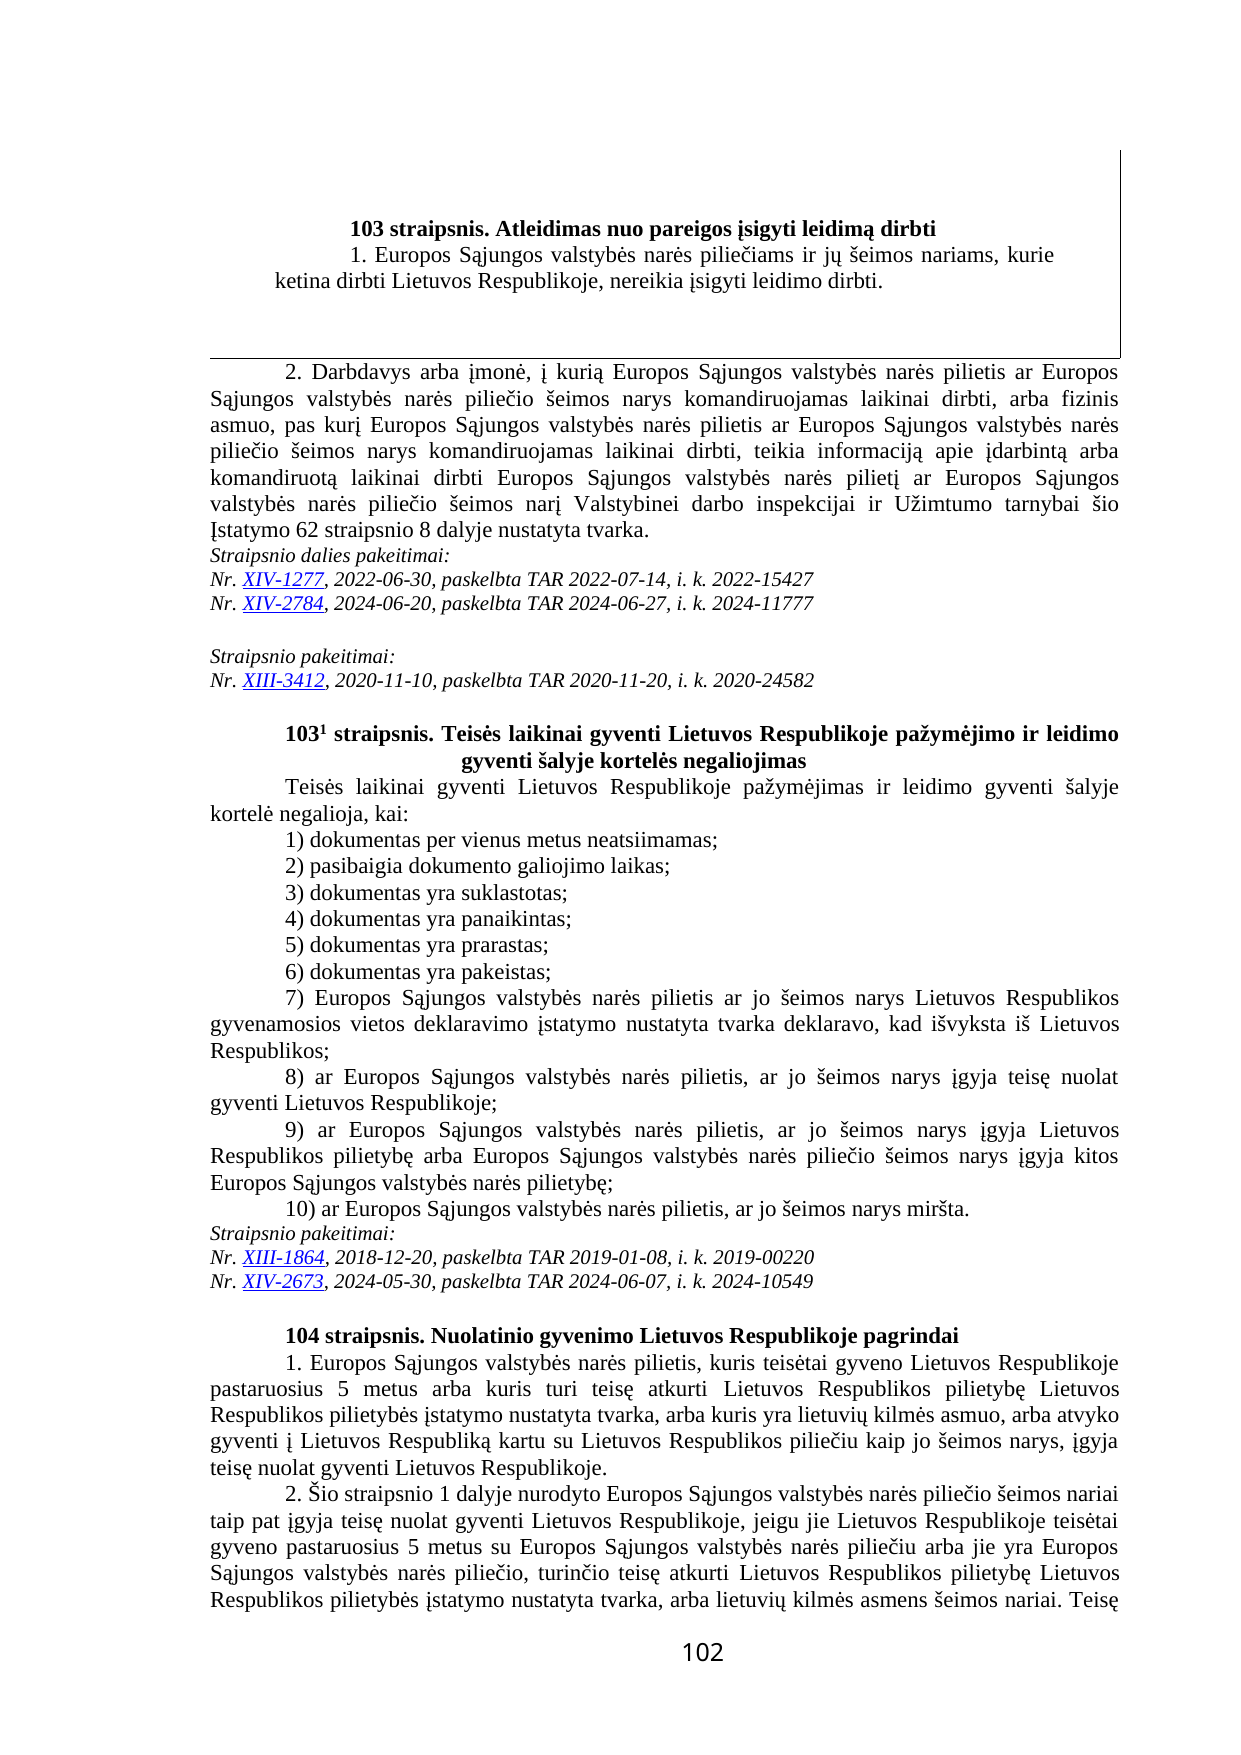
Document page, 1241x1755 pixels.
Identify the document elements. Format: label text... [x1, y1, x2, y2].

text 1. Europos Sąjungos valstybės narės piliečiams ir jų šeimos nariams, kurie ketina dirbti Lietuvos Respublikoje, nereikia įsigyti leidimo dirbti. [210, 241, 1120, 358]
text 3) dokumentas yra suklastotas; [210, 879, 1120, 905]
text 104 straipsnis. Nuolatinio gyvenimo Lietuvos Respublikoje pagrindai [210, 1322, 1120, 1348]
text Teisės laikinai gyventi Lietuvos Respublikoje pažymėjimas ir leidimo gyventi šalyje kortelė negalioja, kai: [210, 773, 1120, 826]
text Straipsnio pakeitimai: [210, 644, 1120, 668]
text 1) dokumentas per vienus metus neatsiimamas; [210, 826, 1120, 852]
text 103 straipsnis. Atleidimas nuo pareigos įsigyti leidimą dirbti [210, 150, 1120, 241]
text 8) ar Europos Sąjungos valstybės narės pilietis, ar jo šeimos narys įgyja teisę nuolat gyventi Lietuvos Respublikoje; [210, 1063, 1120, 1116]
text Straipsnio pakeitimai: [210, 1221, 1120, 1245]
text 1031 straipsnis. Teisės laikinai gyventi Lietuvos Respublikoje pažymėjimo ir leidimo gyventi šalyje kortelės negaliojimas [285, 721, 1120, 773]
text 2. Šio straipsnio 1 dalyje nurodyto Europos Sąjungos valstybės narės piliečio šeimos nariai taip pat įgyja teisę nuolat gyventi Lietuvos Respublikoje, jeigu jie Lietuvos Respublikoje teisėtai gyveno pastaruosius 5 metus su Europos Sąjungos valstybės narės piliečiu arba jie yra Europos Sąjungos valstybės narės piliečio, turinčio teisę atkurti Lietuvos Respublikos pilietybę Lietuvos Respublikos pilietybės įstatymo nustatyta tvarka, arba lietuvių kilmės asmens šeimos nariai. Teisę [210, 1480, 1120, 1612]
text 6) dokumentas yra pakeistas; [210, 958, 1120, 984]
text Nr. XIV-1277, 2022-06-30, paskelbta TAR 2022-07-14, i. k. 2022-15427 [210, 567, 1120, 591]
text Nr. XIII-3412, 2020-11-10, paskelbta TAR 2020-11-20, i. k. 2020-24582 [210, 668, 1120, 692]
text 5) dokumentas yra prarastas; [210, 931, 1120, 958]
text Nr. XIV-2784, 2024-06-20, paskelbta TAR 2024-06-27, i. k. 2024-11777 [210, 591, 1120, 615]
text 1. Europos Sąjungos valstybės narės pilietis, kuris teisėtai gyveno Lietuvos Respublikoje pastaruosius 5 metus arba kuris turi teisę atkurti Lietuvos Respublikos pilietybę Lietuvos Respublikos pilietybės įstatymo nustatyta tvarka, arba kuris yra lietuvių kilmės asmuo, arba atvyko gyventi į Lietuvos Respubliką kartu su Lietuvos Respublikos piliečiu kaip jo šeimos narys, įgyja teisę nuolat gyventi Lietuvos Respublikoje. [210, 1348, 1120, 1480]
text 9) ar Europos Sąjungos valstybės narės pilietis, ar jo šeimos narys įgyja Lietuvos Respublikos pilietybę arba Europos Sąjungos valstybės narės piliečio šeimos narys įgyja kitos Europos Sąjungos valstybės narės pilietybę; [210, 1116, 1120, 1195]
text Nr. XIV-2673, 2024-05-30, paskelbta TAR 2024-06-07, i. k. 2024-10549 [210, 1269, 1120, 1293]
text 2. Darbdavys arba įmonė, į kurią Europos Sąjungos valstybės narės pilietis ar Europos Sąjungos valstybės narės piliečio šeimos narys komandiruojamas laikinai dirbti, arba fizinis asmuo, pas kurį Europos Sąjungos valstybės narės pilietis ar Europos Sąjungos valstybės narės piliečio šeimos narys komandiruojamas laikinai dirbti, teikia informaciją apie įdarbintą arba komandiruotą laikinai dirbti Europos Sąjungos valstybės narės pilietį ar Europos Sąjungos valstybės narės piliečio šeimos narį Valstybinei darbo inspekcijai ir Užimtumo tarnybai šio Įstatymo 62 straipsnio 8 dalyje nustatyta tvarka. [210, 358, 1120, 543]
text 7) Europos Sąjungos valstybės narės pilietis ar jo šeimos narys Lietuvos Respublikos gyvenamosios vietos deklaravimo įstatymo nustatyta tvarka deklaravo, kad išvyksta iš Lietuvos Respublikos; [210, 984, 1120, 1063]
text 4) dokumentas yra panaikintas; [210, 905, 1120, 931]
text Straipsnio dalies pakeitimai: [210, 543, 1120, 567]
text 10) ar Europos Sąjungos valstybės narės pilietis, ar jo šeimos narys miršta. [210, 1195, 1120, 1221]
text Nr. XIII-1864, 2018-12-20, paskelbta TAR 2019-01-08, i. k. 2019-00220 [210, 1245, 1120, 1269]
text 2) pasibaigia dokumento galiojimo laikas; [210, 852, 1120, 879]
